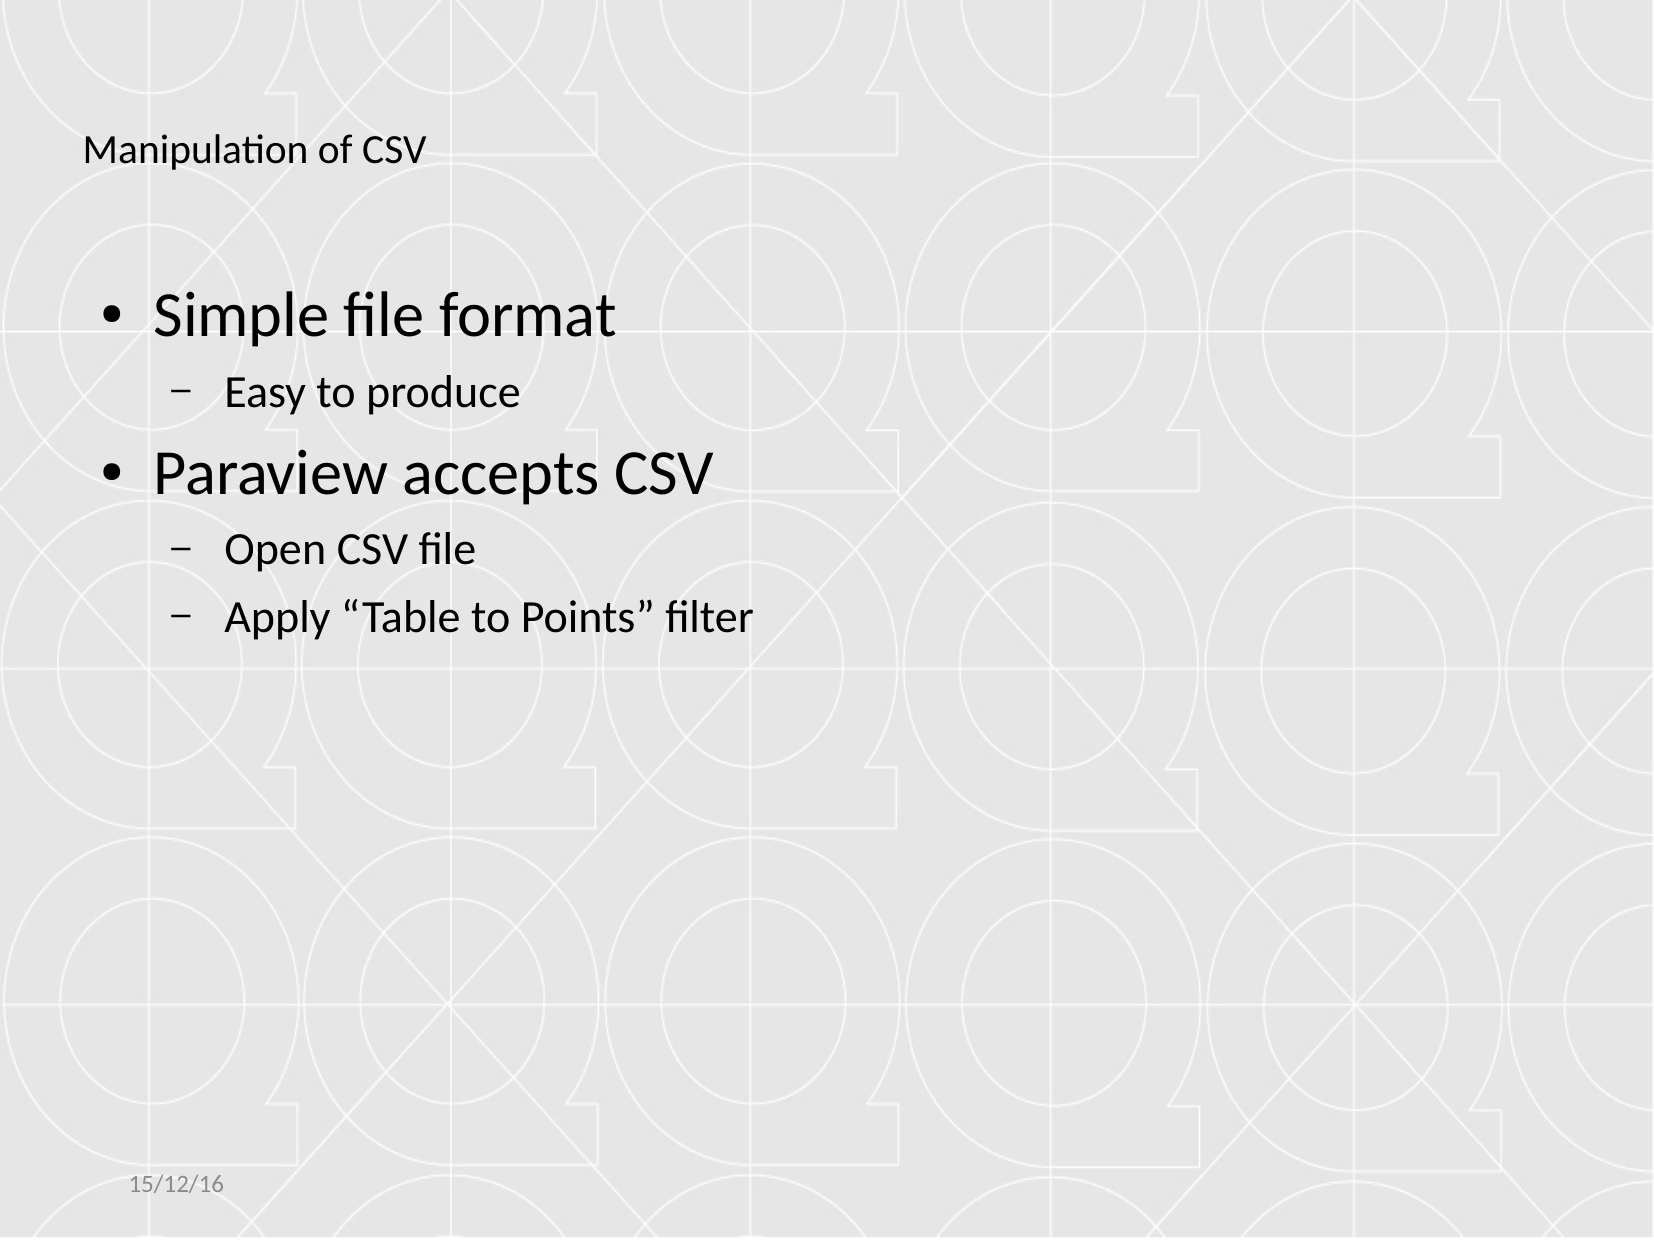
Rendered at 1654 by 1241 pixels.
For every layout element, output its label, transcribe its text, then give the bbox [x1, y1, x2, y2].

list Simple file format Easy to produce Paraview accepts CSV Open CSV file Apply “Table to Points” filter [82, 290, 1571, 1010]
picture [0, 0, 1654, 1241]
title Manipulation of CSV [82, 49, 1571, 257]
